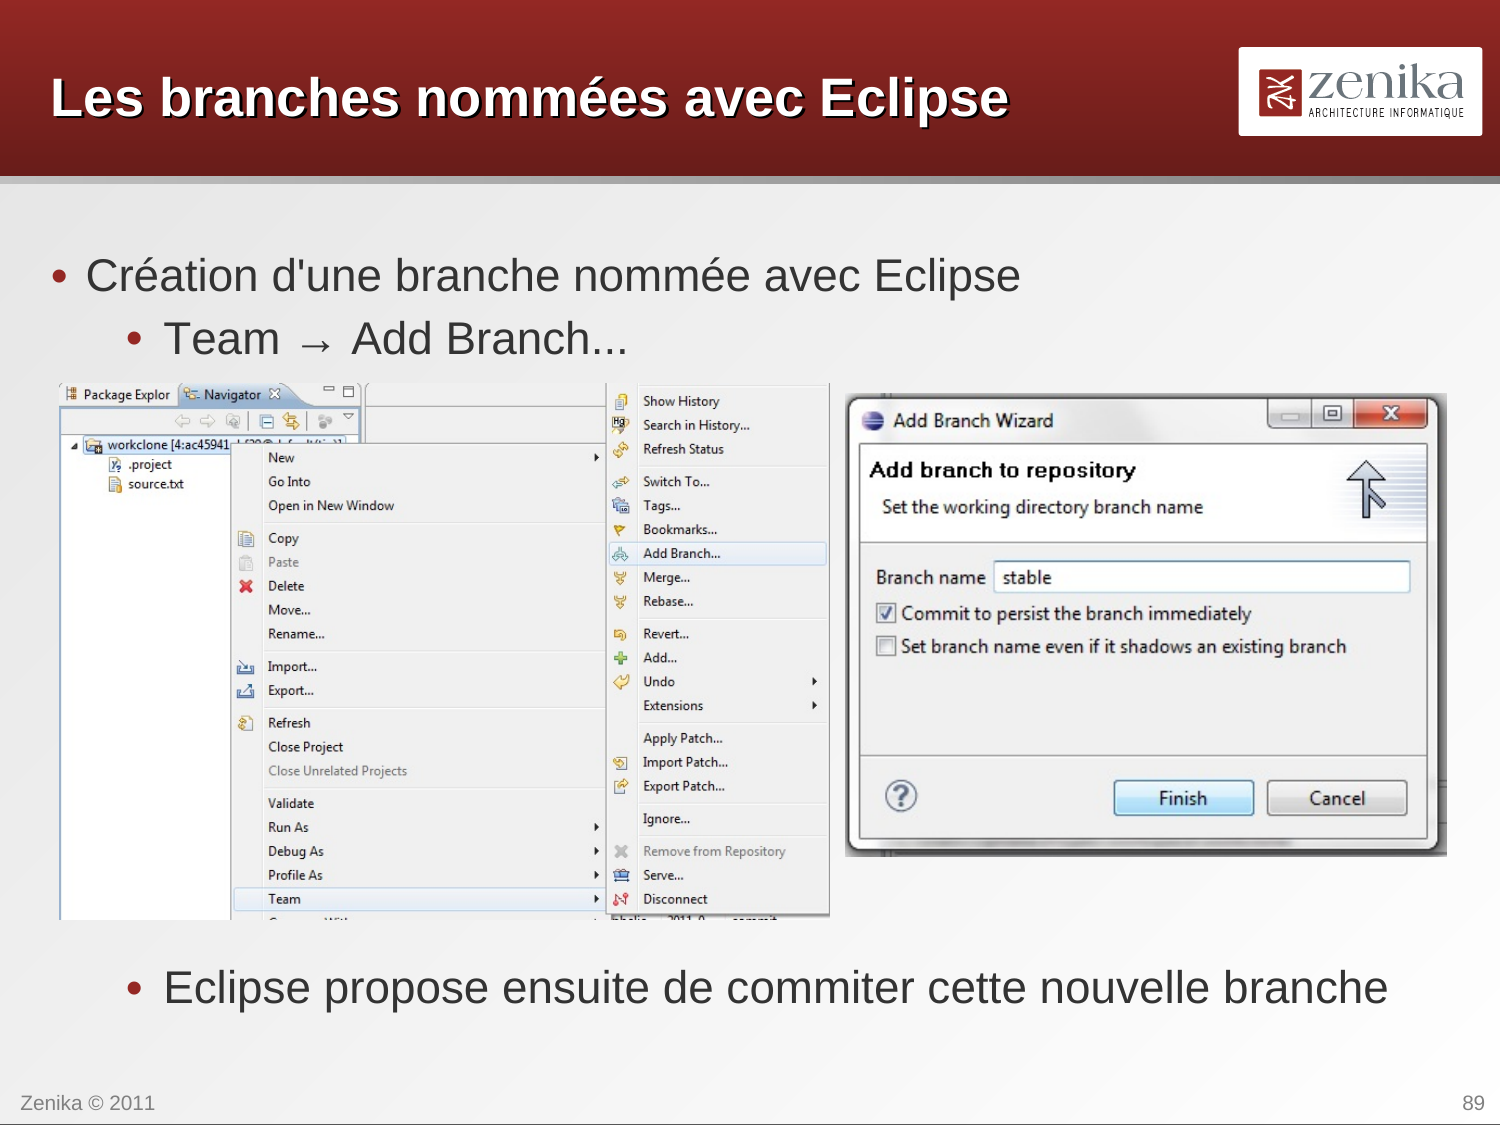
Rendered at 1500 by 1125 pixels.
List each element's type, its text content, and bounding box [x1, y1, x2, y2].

picture [59, 383, 830, 920]
list Création d'une branche nommée avec Eclipse Team → Add Branch... Eclipse propose ensuite de commiter cette nouvelle branche [50, 249, 1435, 1064]
picture [845, 393, 1447, 857]
title Les branches nommées avec Eclipse [50, 22, 1206, 172]
picture [1257, 58, 1464, 125]
